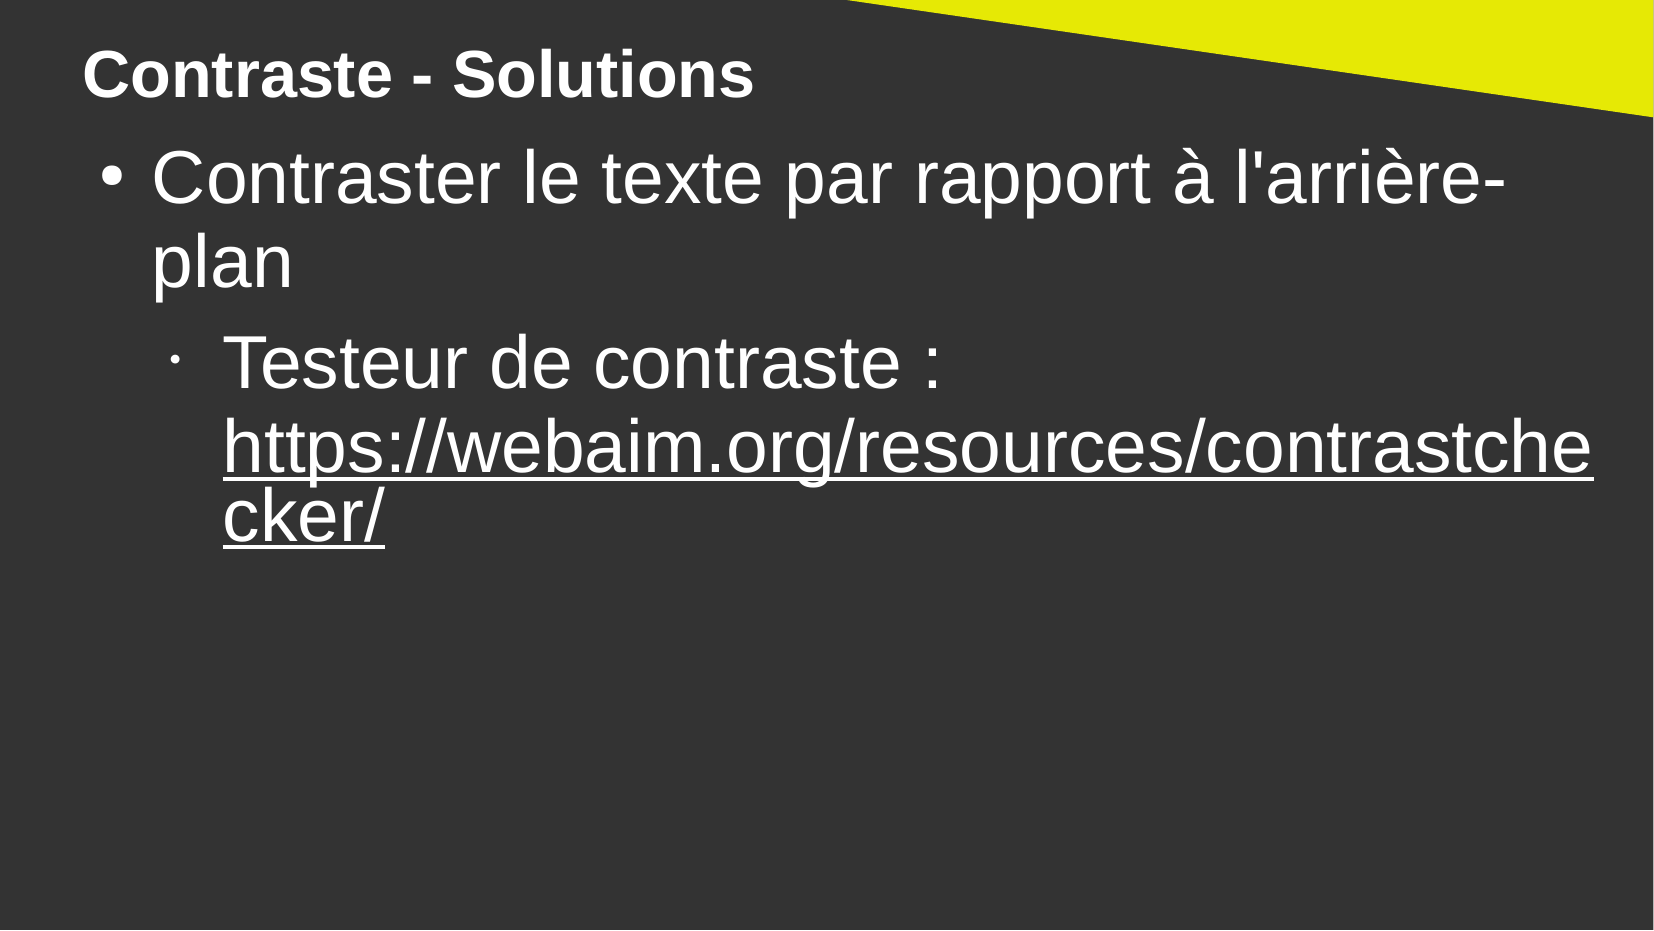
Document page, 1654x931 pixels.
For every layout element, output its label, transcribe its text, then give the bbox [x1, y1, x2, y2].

title Contraste - Solutions [82, 37, 1571, 114]
list Contraster le texte par rapport à l'arrière-plan Testeur de contraste : https://webaim.org/resources/contrastchecker/ [80, 135, 1620, 709]
text_box [846, 0, 1654, 118]
